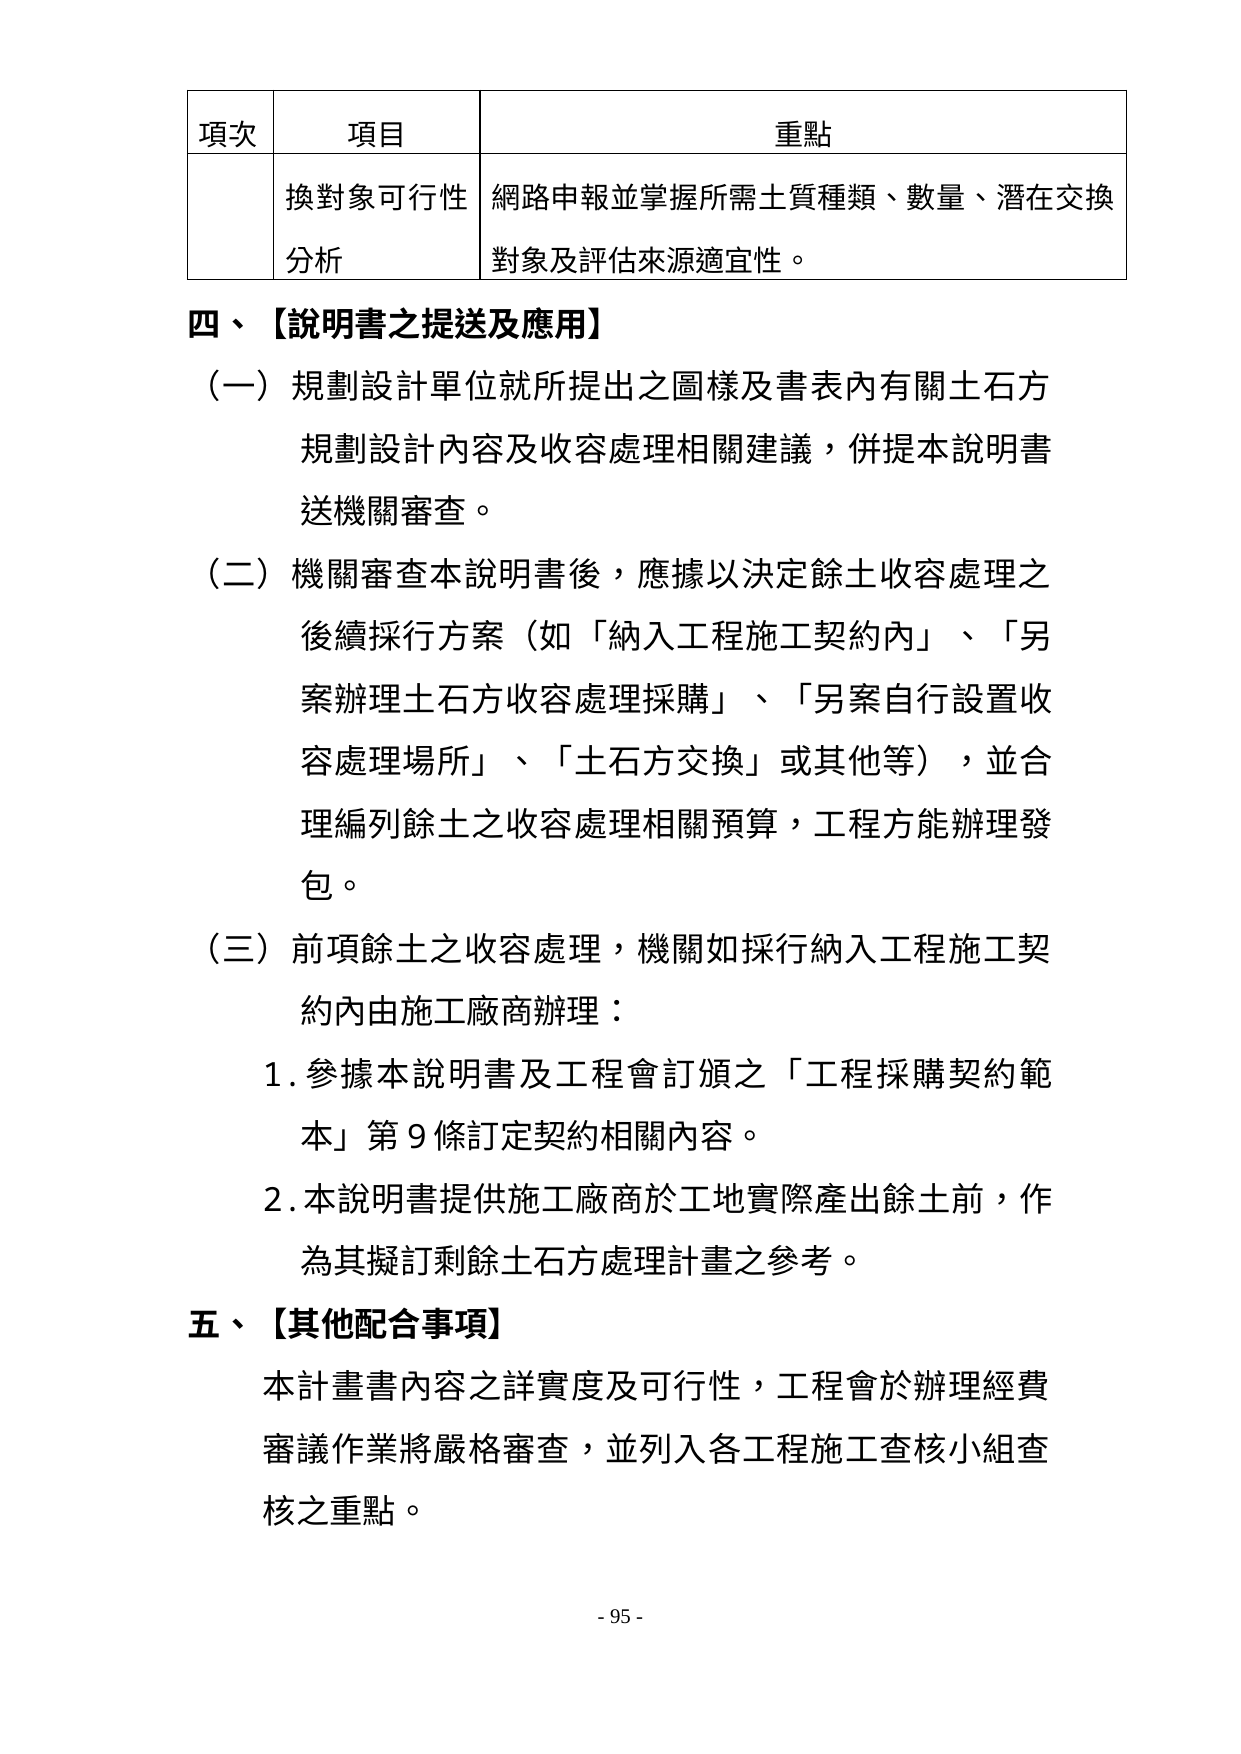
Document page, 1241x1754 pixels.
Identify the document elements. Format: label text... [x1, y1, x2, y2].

text 1.參據本說明書及工程會訂頒之「工程採購契約範本」第9條訂定契約相關內容。 [262, 1030, 1053, 1155]
text 本計畫書內容之詳實度及可行性，工程會於辦理經費審議作業將嚴格審查，並列入各工程施工查核小組查核之重點。 [262, 1343, 1050, 1530]
text 2.本說明書提供施工廠商於工地實際產出餘土前，作為其擬訂剩餘土石方處理計畫之參考。 [262, 1155, 1053, 1280]
text 四、【說明書之提送及應用】 [187, 280, 1053, 343]
text （一）規劃設計單位就所提出之圖樣及書表內有關土石方規劃設計內容及收容處理相關建議，併提本說明書送機關審查。 [187, 343, 1053, 530]
text （三）前項餘土之收容處理，機關如採行納入工程施工契約內由施工廠商辦理： [187, 905, 1053, 1030]
table_cell 網路申報並掌握所需土質種類、數量、潛在交換對象及評估來源適宜性。 [481, 154, 1126, 279]
text 五、【其他配合事項】 [187, 1280, 1053, 1343]
table_cell 換對象可行性分析 [274, 154, 479, 279]
text （二）機關審查本說明書後，應據以決定餘土收容處理之後續採行方案（如「納入工程施工契約內」、「另案辦理土石方收容處理採購」、「另案自行設置收容處理場所」、「土石方交換」或其他等），並合理編列餘土之收容處理相關預算，工程方能辦理發包。 [187, 530, 1053, 905]
table_header 項次 [188, 91, 273, 153]
table_cell [188, 154, 273, 279]
table_header 重點 [481, 91, 1126, 153]
table_header 項目 [274, 91, 479, 153]
